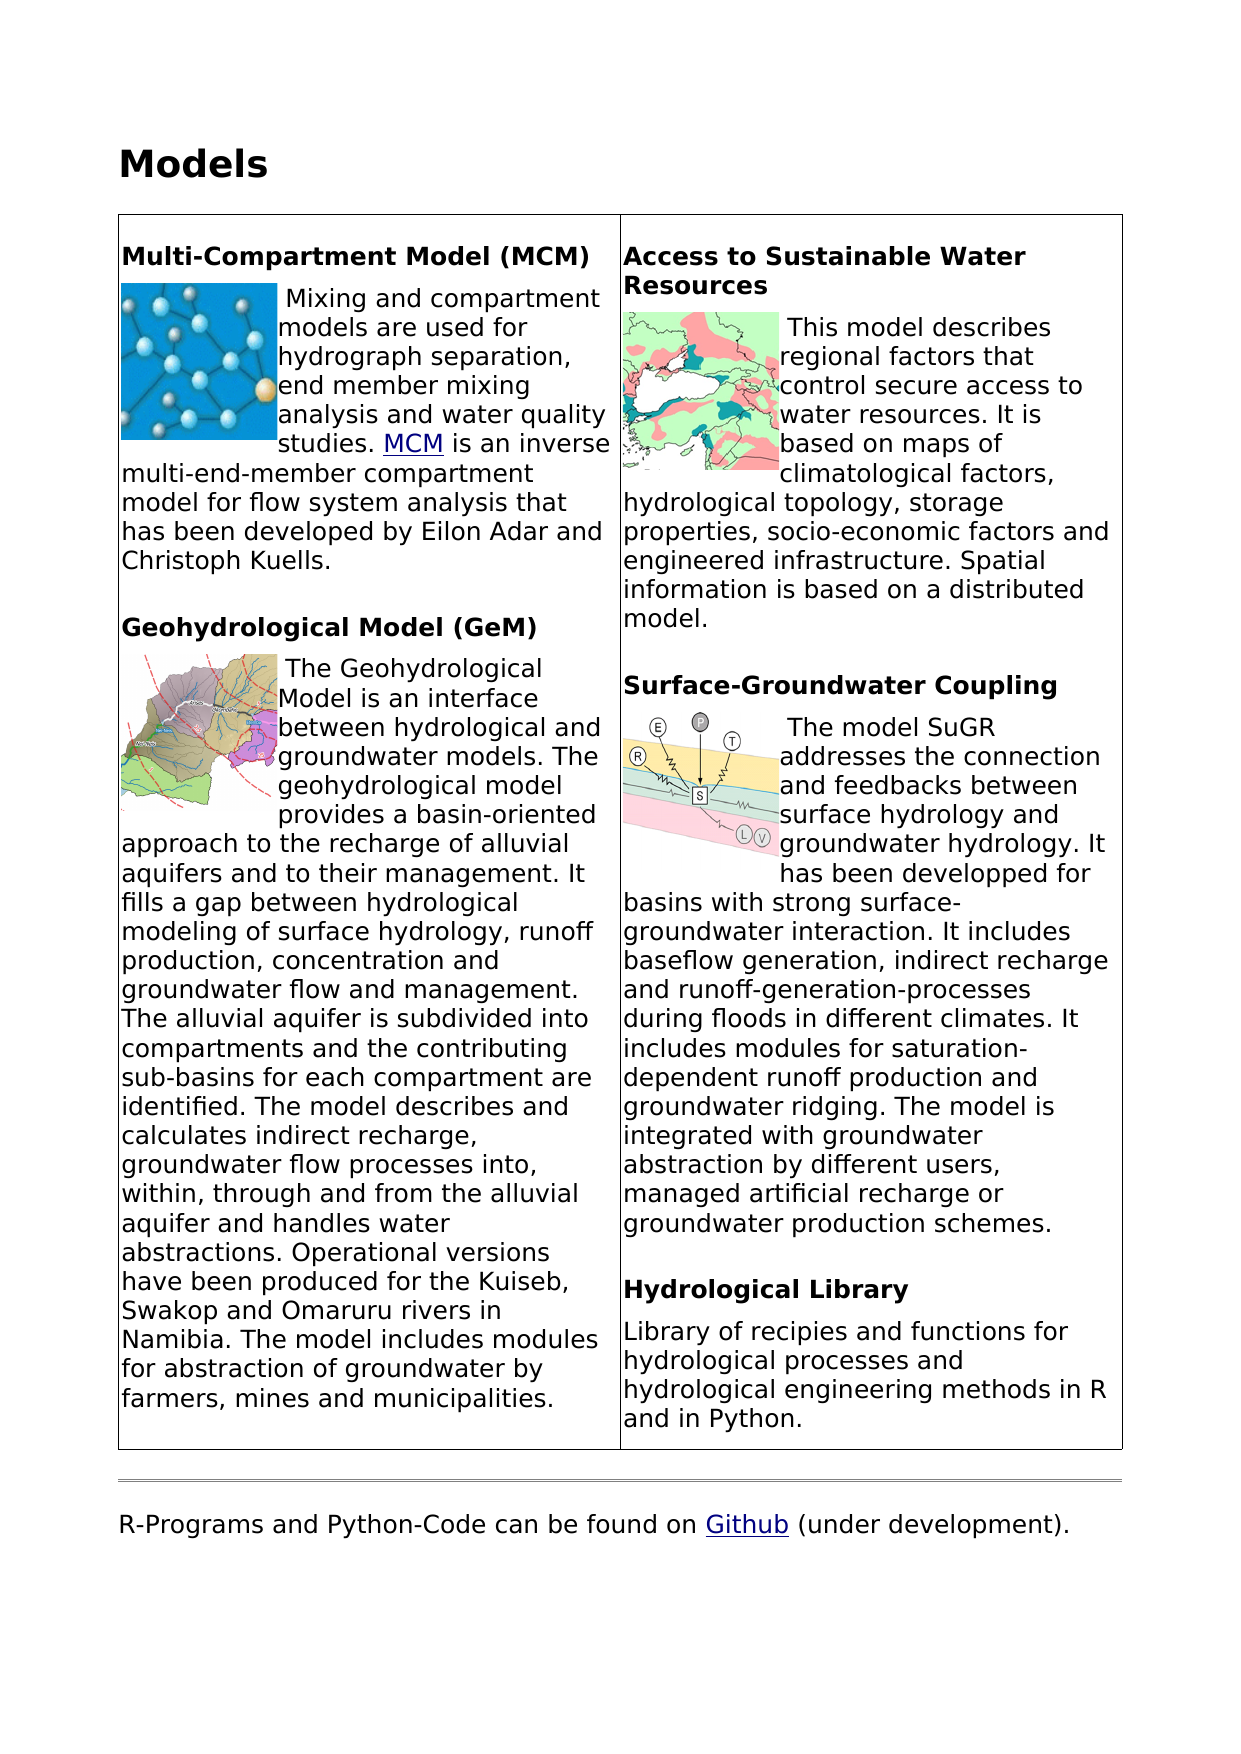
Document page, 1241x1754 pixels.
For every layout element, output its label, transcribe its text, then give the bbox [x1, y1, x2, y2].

table_header Access to Sustainable Water Resources This model describes regional factors that control secure access to water resources. It is based on maps of climatological factors, hydrological topology, storage properties, socio-economic factors and engineered infrastructure. Spatial information is based on a distributed model. Surface-Groundwater Coupling The model SuGR addresses the connection and feedbacks between surface hydrology and groundwater hydrology. It has been developped for basins with strong surface-groundwater interaction. It includes baseflow generation, indirect recharge and runoff-generation-processes during floods in different climates. It includes modules for saturation-dependent runoff production and groundwater ridging. The model is integrated with groundwater abstraction by different users, managed artificial recharge or groundwater production schemes. Hydrological Library Library of recipies and functions for hydrological processes and hydrological engineering methods in R and in Python. [621, 215, 1122, 1449]
picture [132, 334, 156, 359]
picture [188, 311, 210, 336]
picture [121, 409, 133, 430]
picture [622, 312, 780, 470]
picture [187, 368, 211, 393]
picture [151, 421, 170, 440]
picture [181, 283, 199, 309]
subtitle Models [118, 143, 1122, 187]
picture [245, 328, 265, 352]
picture [166, 325, 184, 348]
picture [121, 297, 138, 318]
picture [161, 352, 185, 377]
picture [150, 292, 175, 320]
text R-Programs and Python-Code can be found on Github (under development). [118, 1510, 1122, 1539]
picture [160, 391, 182, 412]
picture [176, 407, 205, 431]
table_header Multi-Compartment Model (MCM) Mixing and compartment models are used for hydrograph separation, end member mixing analysis and water quality studies. MCM is an inverse multi-end-member compartment model for flow system analysis that has been developed by Eilon Adar and Christoph Kuells. Geohydrological Model (GeM) The Geohydrological Model is an interface between hydrological and groundwater models. The geohydrological model provides a basin-oriented approach to the recharge of alluvial aquifers and to their management. It fills a gap between hydrological modeling of surface hydrology, runoff production, concentration and groundwater flow and management. The alluvial aquifer is subdivided into compartments and the contributing sub-basins for each compartment are identified. The model describes and calculates indirect recharge, groundwater flow processes into, within, through and from the alluvial aquifer and handles water abstractions. Operational versions have been produced for the Kuiseb, Swakop and Omaruru rivers in Namibia. The model includes modules for abstraction of groundwater by farmers, mines and municipalities. [119, 215, 620, 1449]
picture [220, 350, 243, 373]
picture [234, 297, 252, 320]
picture [202, 407, 240, 431]
picture [121, 654, 278, 811]
picture [622, 712, 780, 870]
picture [253, 375, 278, 404]
